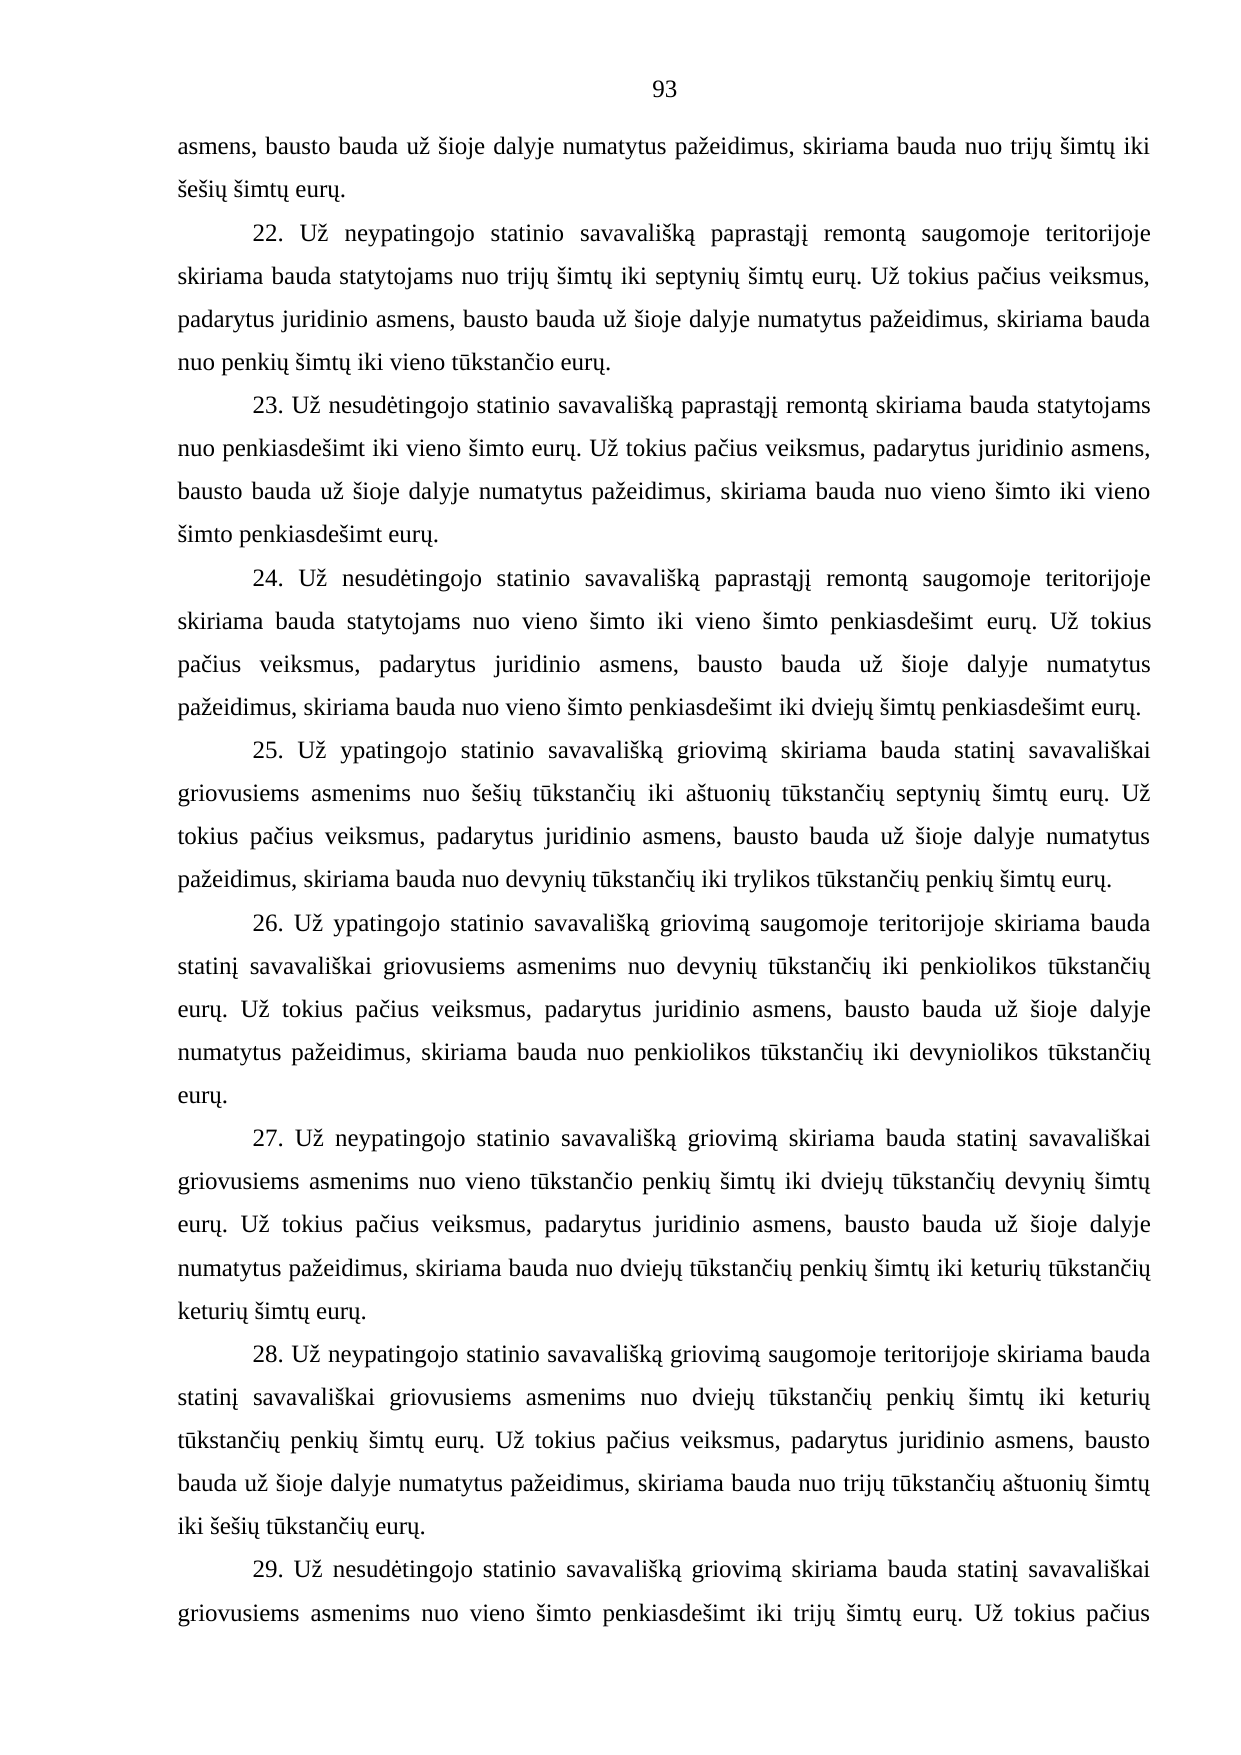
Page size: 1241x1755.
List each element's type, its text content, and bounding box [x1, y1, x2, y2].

text 23. Už nesudėtingojo statinio savavališką paprastąjį remontą skiriama bauda statytojams nuo penkiasdešimt iki vieno šimto eurų. Už tokius pačius veiksmus, padarytus juridinio asmens, bausto bauda už šioje dalyje numatytus pažeidimus, skiriama bauda nuo vieno šimto iki vieno šimto penkiasdešimt eurų. [177, 390, 1152, 548]
text 26. Už ypatingojo statinio savavališką griovimą saugomoje teritorijoje skiriama bauda statinį savavališkai griovusiems asmenims nuo devynių tūkstančių iki penkiolikos tūkstančių eurų. Už tokius pačius veiksmus, padarytus juridinio asmens, bausto bauda už šioje dalyje numatytus pažeidimus, skiriama bauda nuo penkiolikos tūkstančių iki devyniolikos tūkstančių eurų. [177, 908, 1152, 1109]
text 22. Už neypatingojo statinio savavališką paprastąjį remontą saugomoje teritorijoje skiriama bauda statytojams nuo trijų šimtų iki septynių šimtų eurų. Už tokius pačius veiksmus, padarytus juridinio asmens, bausto bauda už šioje dalyje numatytus pažeidimus, skiriama bauda nuo penkių šimtų iki vieno tūkstančio eurų. [177, 218, 1152, 376]
text asmens, bausto bauda už šioje dalyje numatytus pažeidimus, skiriama bauda nuo trijų šimtų iki šešių šimtų eurų. [177, 131, 1152, 203]
text 25. Už ypatingojo statinio savavališką griovimą skiriama bauda statinį savavališkai griovusiems asmenims nuo šešių tūkstančių iki aštuonių tūkstančių septynių šimtų eurų. Už tokius pačius veiksmus, padarytus juridinio asmens, bausto bauda už šioje dalyje numatytus pažeidimus, skiriama bauda nuo devynių tūkstančių iki trylikos tūkstančių penkių šimtų eurų. [177, 735, 1152, 893]
text 28. Už neypatingojo statinio savavališką griovimą saugomoje teritorijoje skiriama bauda statinį savavališkai griovusiems asmenims nuo dviejų tūkstančių penkių šimtų iki keturių tūkstančių penkių šimtų eurų. Už tokius pačius veiksmus, padarytus juridinio asmens, bausto bauda už šioje dalyje numatytus pažeidimus, skiriama bauda nuo trijų tūkstančių aštuonių šimtų iki šešių tūkstančių eurų. [177, 1339, 1152, 1540]
text 27. Už neypatingojo statinio savavališką griovimą skiriama bauda statinį savavališkai griovusiems asmenims nuo vieno tūkstančio penkių šimtų iki dviejų tūkstančių devynių šimtų eurų. Už tokius pačius veiksmus, padarytus juridinio asmens, bausto bauda už šioje dalyje numatytus pažeidimus, skiriama bauda nuo dviejų tūkstančių penkių šimtų iki keturių tūkstančių keturių šimtų eurų. [177, 1123, 1152, 1324]
text 24. Už nesudėtingojo statinio savavališką paprastąjį remontą saugomoje teritorijoje skiriama bauda statytojams nuo vieno šimto iki vieno šimto penkiasdešimt eurų. Už tokius pačius veiksmus, padarytus juridinio asmens, bausto bauda už šioje dalyje numatytus pažeidimus, skiriama bauda nuo vieno šimto penkiasdešimt iki dviejų šimtų penkiasdešimt eurų. [177, 563, 1152, 721]
text 29. Už nesudėtingojo statinio savavališką griovimą skiriama bauda statinį savavališkai griovusiems asmenims nuo vieno šimto penkiasdešimt iki trijų šimtų eurų. Už tokius pačius [177, 1554, 1152, 1626]
